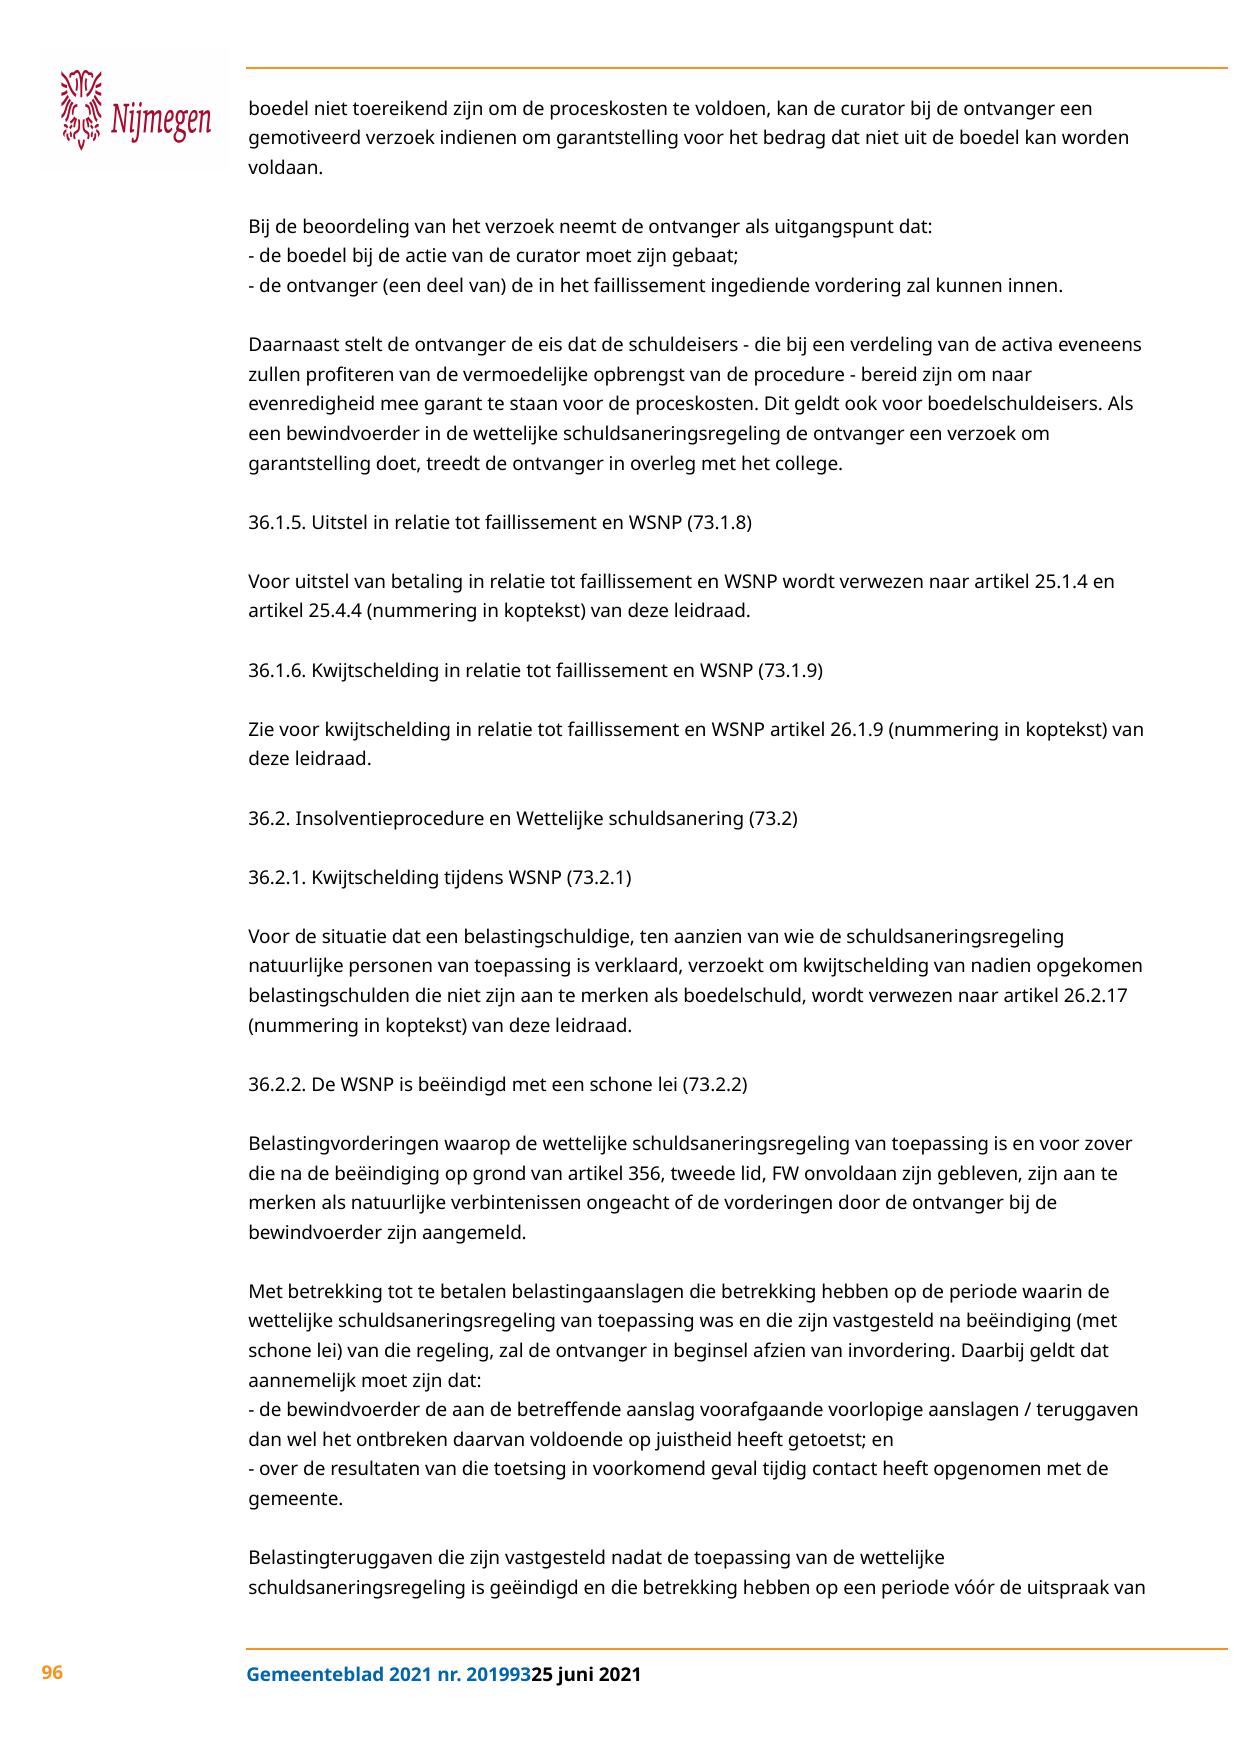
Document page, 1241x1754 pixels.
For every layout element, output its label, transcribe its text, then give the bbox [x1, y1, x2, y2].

text - de ontvanger (een deel van) de in het faillissement ingediende vordering zal kunnen innen. [248, 272, 1152, 298]
text 36.2.2. De WSNP is beëindigd met een schone lei (73.2.2) [248, 1071, 1152, 1097]
text 36.2.1. Kwijtschelding tijdens WSNP (73.2.1) [248, 864, 1152, 890]
text 36.1.5. Uitstel in relatie tot faillissement en WSNP (73.1.8) [248, 509, 1152, 535]
text Daarnaast stelt de ontvanger de eis dat de schuldeisers - die bij een verdeling van de activa eveneens zullen profiteren van de vermoedelijke opbrengst van de procedure - bereid zijn om naar evenredigheid mee garant te staan voor de proceskosten. Dit geldt ook voor boedelschuldeisers. Als een bewindvoerder in de wettelijke schuldsaneringsregeling de ontvanger een verzoek om garantstelling doet, treedt de ontvanger in overleg met het college. [248, 331, 1152, 476]
text - de boedel bij de actie van de curator moet zijn gebaat; [248, 243, 1152, 268]
text Belastingvorderingen waarop de wettelijke schuldsaneringsregeling van toepassing is en voor zover die na de beëindiging op grond van artikel 356, tweede lid, FW onvoldaan zijn gebleven, zijn aan te merken als natuurlijke verbintenissen ongeacht of de vorderingen door de ontvanger bij de bewindvoerder zijn aangemeld. [248, 1130, 1152, 1245]
text Belastingteruggaven die zijn vastgesteld nadat de toepassing van de wettelijke schuldsaneringsregeling is geëindigd en die betrekking hebben op een periode vóór de uitspraak van [248, 1544, 1152, 1600]
text Bij de beoordeling van het verzoek neemt de ontvanger als uitgangspunt dat: [248, 213, 1152, 239]
text 36.1.6. Kwijtschelding in relatie tot faillissement en WSNP (73.1.9) [248, 657, 1152, 683]
text - de bewindvoerder de aan de betreffende aanslag voorafgaande voorlopige aanslagen / teruggaven dan wel het ontbreken daarvan voldoende op juistheid heeft getoetst; en [248, 1396, 1152, 1452]
text Met betrekking tot te betalen belastingaanslagen die betrekking hebben op de periode waarin de wettelijke schuldsaneringsregeling van toepassing was en die zijn vastgesteld na beëindiging (met schone lei) van die regeling, zal de ontvanger in beginsel afzien van invordering. Daarbij geldt dat aannemelijk moet zijn dat: [248, 1278, 1152, 1393]
text Voor uitstel van betaling in relatie tot faillissement en WSNP wordt verwezen naar artikel 25.1.4 en artikel 25.4.4 (nummering in koptekst) van deze leidraad. [248, 568, 1152, 623]
text Zie voor kwijtschelding in relatie tot faillissement en WSNP artikel 26.1.9 (nummering in koptekst) van deze leidraad. [248, 716, 1152, 771]
picture [41, 47, 231, 172]
text boedel niet toereikend zijn om de proceskosten te voldoen, kan de curator bij de ontvanger een gemotiveerd verzoek indienen om garantstelling voor het bedrag dat niet uit de boedel kan worden voldaan. [248, 95, 1152, 180]
text - over de resultaten van die toetsing in voorkomend geval tijdig contact heeft opgenomen met de gemeente. [248, 1456, 1152, 1511]
text 36.2. Insolventieprocedure en Wettelijke schuldsanering (73.2) [248, 805, 1152, 831]
text Voor de situatie dat een belastingschuldige, ten aanzien van wie de schuldsaneringsregeling natuurlijke personen van toepassing is verklaard, verzoekt om kwijtschelding van nadien opgekomen belastingschulden die niet zijn aan te merken als boedelschuld, wordt verwezen naar artikel 26.2.17 (nummering in koptekst) van deze leidraad. [248, 923, 1152, 1038]
